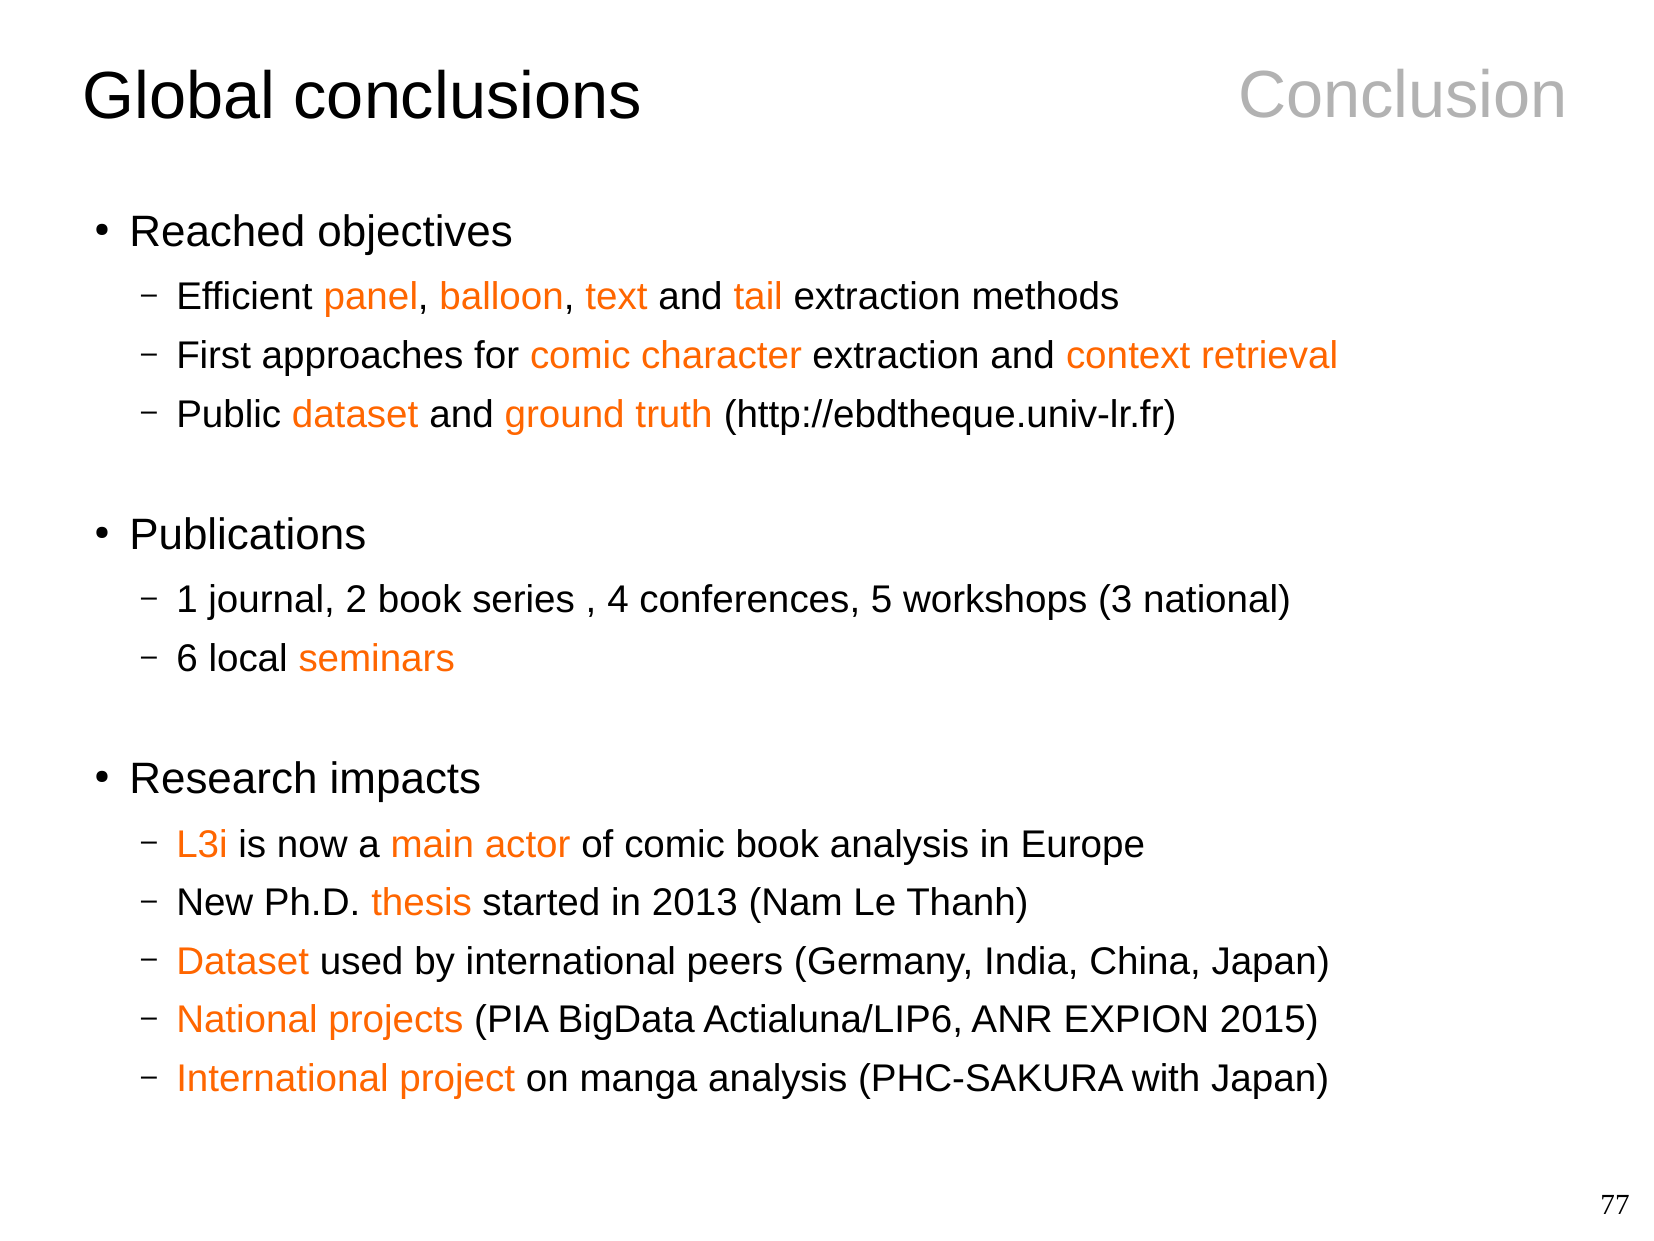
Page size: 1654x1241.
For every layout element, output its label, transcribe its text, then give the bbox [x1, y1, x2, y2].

title Global conclusions [82, 49, 1571, 142]
list Reached objectives Efficient panel, balloon, text and tail extraction methods First approaches for comic character extraction and context retrieval Public dataset and ground truth (http://ebdtheque.univ-lr.fr) Publications 1 journal, 2 book series , 4 conferences, 5 workshops (3 national) 6 local seminars Research impacts L3i is now a main actor of comic book analysis in Europe New Ph.D. thesis started in 2013 (Nam Le Thanh) Dataset used by international peers (Germany, India, China, Japan) National projects (PIA BigData Actialuna/LIP6, ANR EXPION 2015) International project on manga analysis (PHC-SAKURA with Japan) [82, 206, 1571, 1111]
